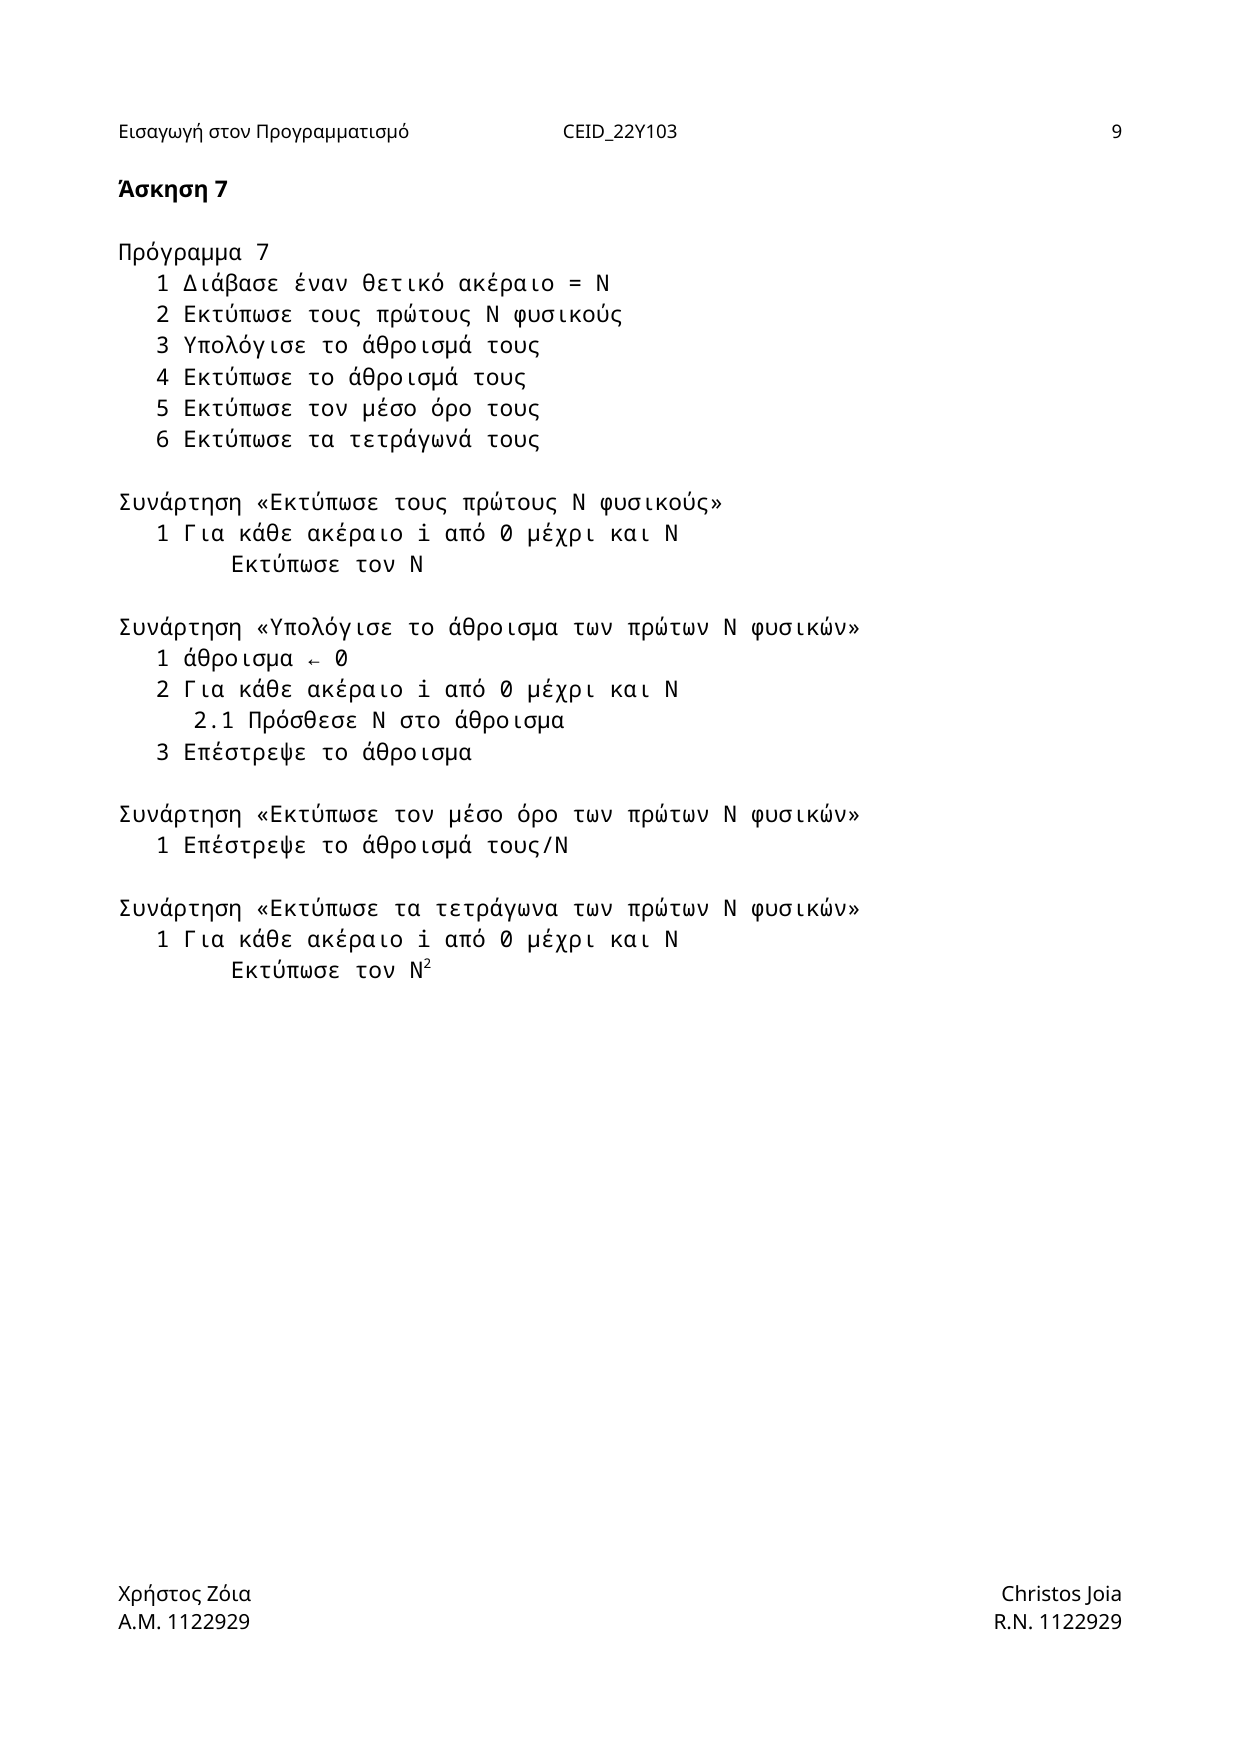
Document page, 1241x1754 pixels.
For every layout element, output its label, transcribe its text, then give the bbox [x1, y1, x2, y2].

list Πρόσθεσε Ν στο άθροισμα [193, 704, 1122, 736]
list Συνάρτηση «Εκτύπωσε τον μέσο όρο των πρώτων Ν φυσικών» [118, 798, 1122, 829]
list Συνάρτηση «Εκτύπωσε τους πρώτους Ν φυσικούς» [118, 486, 1122, 517]
list Εκτύπωσε τον μέσο όρο τους [156, 392, 1122, 423]
list Εκτύπωσε τον Ν2 [193, 954, 1122, 986]
list Άσκηση 7 Πρόγραμμα 7 [118, 173, 1122, 267]
list Εκτύπωσε τον Ν [193, 548, 1122, 579]
list Εκτύπωσε τους πρώτους Ν φυσικούς [156, 298, 1122, 329]
list άθροισμα ← 0 [156, 642, 1122, 673]
list Για κάθε ακέραιο i από 0 μέχρι και Ν [156, 923, 1122, 954]
list Επέστρεψε το άθροισμά τους/Ν [156, 829, 1122, 861]
list Επέστρεψε το άθροισμα [156, 736, 1122, 767]
list Συνάρτηση «Υπολόγισε το άθροισμα των πρώτων Ν φυσικών» [118, 611, 1122, 642]
list Για κάθε ακέραιο i από 0 μέχρι και Ν [156, 517, 1122, 548]
list Εκτύπωσε το άθροισμά τους [156, 361, 1122, 392]
list Υπολόγισε το άθροισμά τους [156, 329, 1122, 361]
list Για κάθε ακέραιο i από 0 μέχρι και Ν [156, 673, 1122, 704]
list Συνάρτηση «Εκτύπωσε τα τετράγωνα των πρώτων Ν φυσικών» [118, 892, 1122, 923]
list Διάβασε έναν θετικό ακέραιο = Ν [156, 267, 1122, 298]
list Εκτύπωσε τα τετράγωνά τους [156, 423, 1122, 454]
